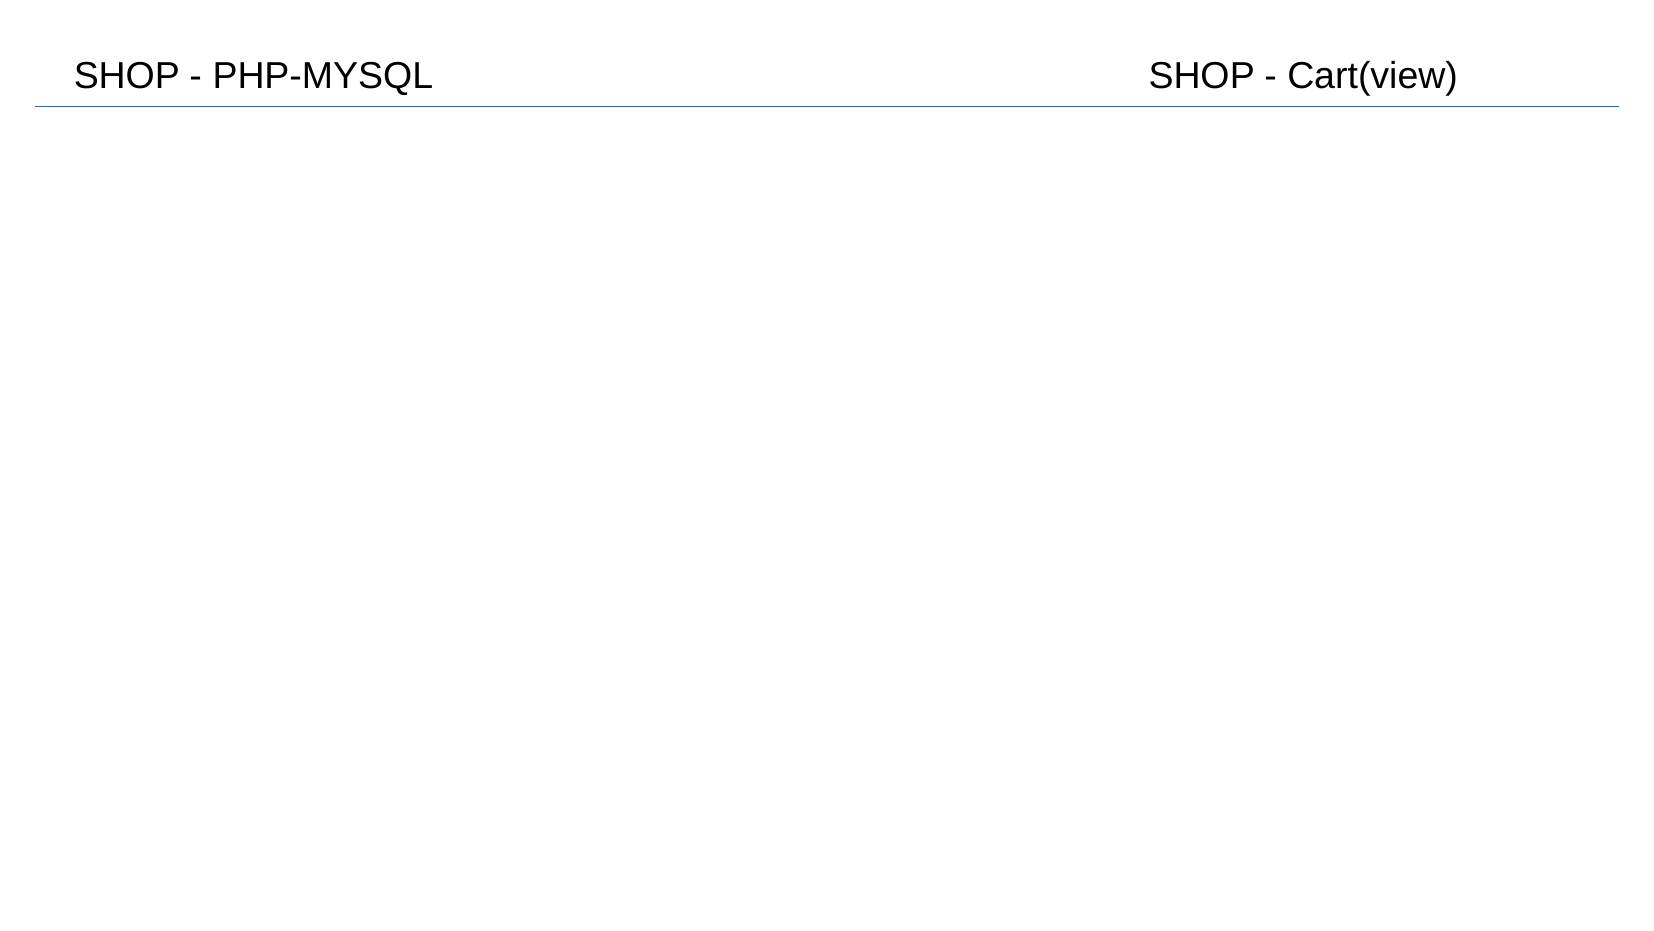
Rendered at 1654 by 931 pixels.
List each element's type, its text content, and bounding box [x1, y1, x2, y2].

text_box SHOP - Cart(view) [1133, 47, 1607, 105]
text_box SHOP - PHP-MYSQL [59, 47, 449, 106]
